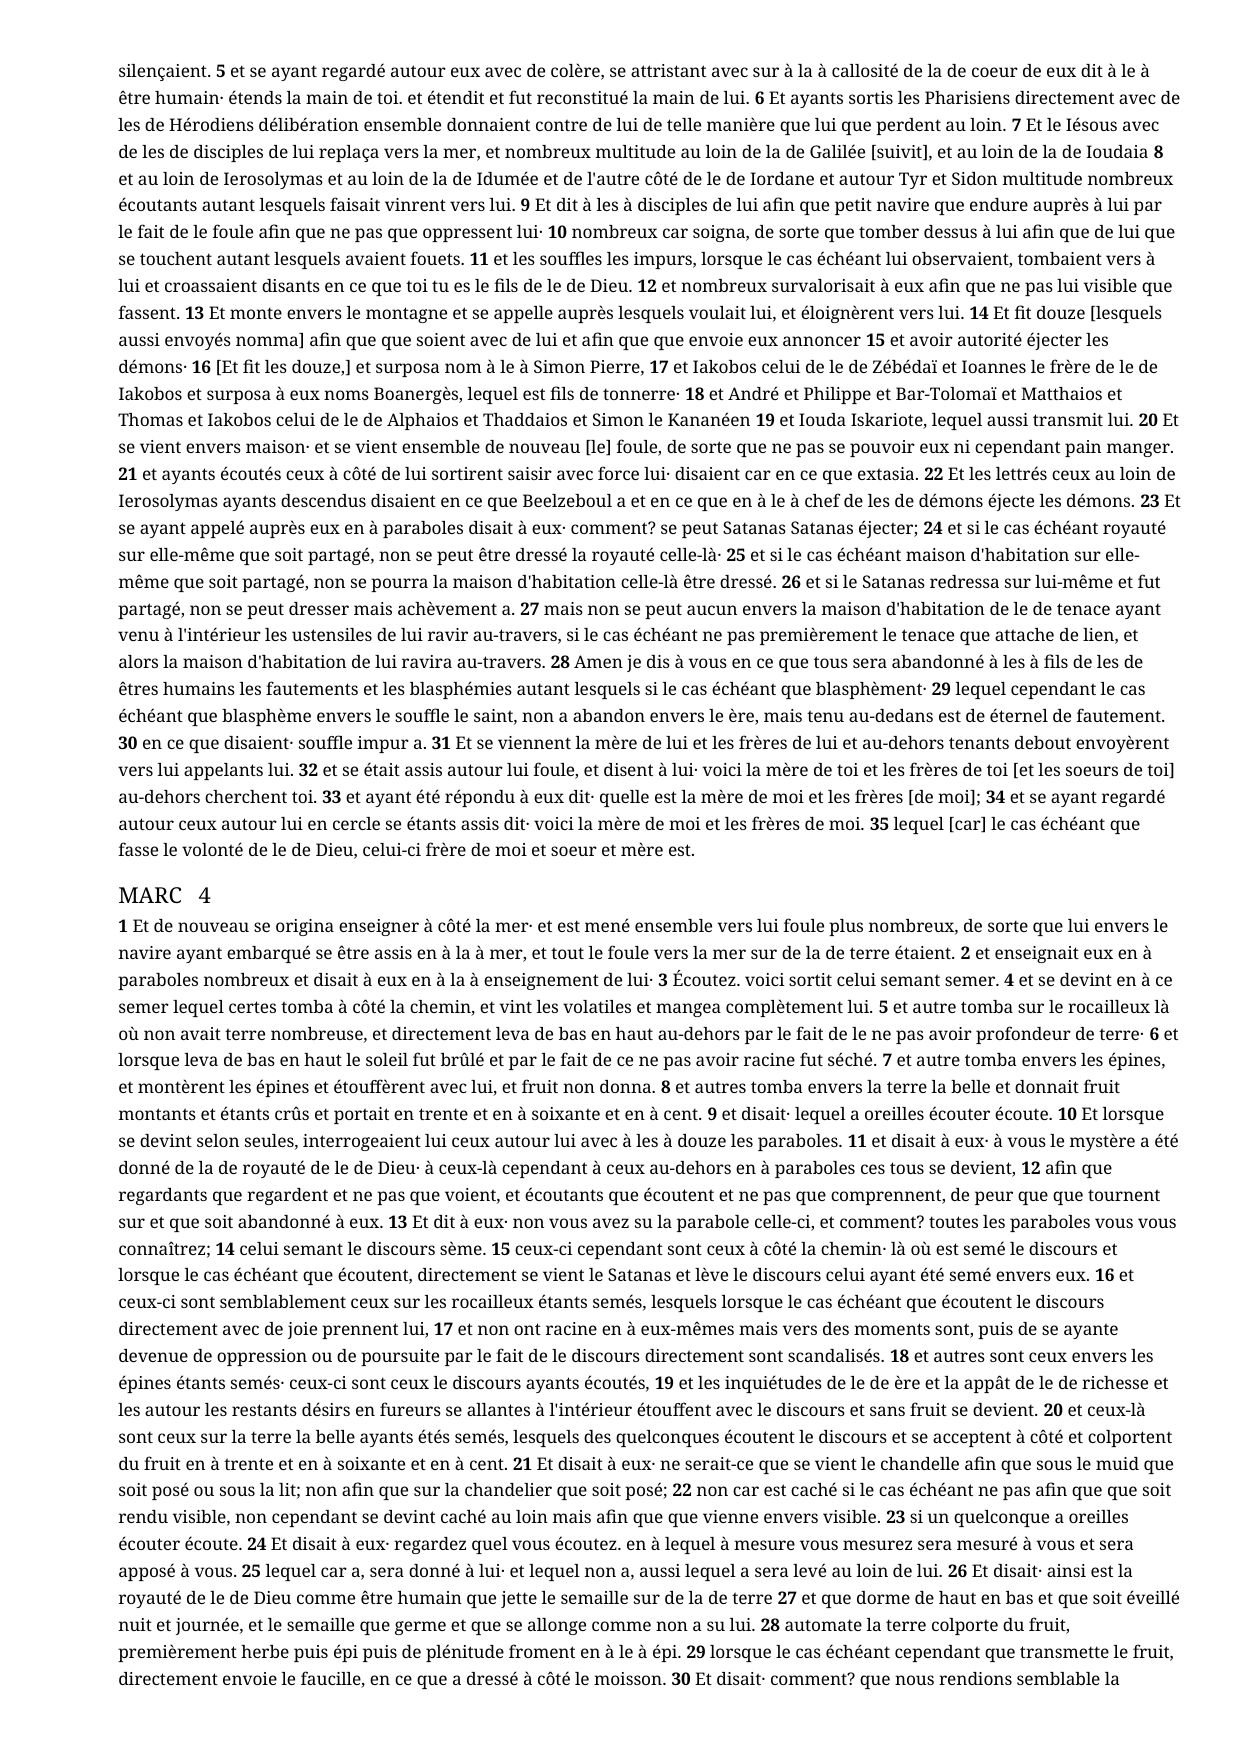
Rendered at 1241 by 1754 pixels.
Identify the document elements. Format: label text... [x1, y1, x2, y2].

text silençaient. 5 et se ayant regardé autour eux avec de colère, se attristant avec sur à la à callosité de la de coeur de eux dit à le à être humain· étends la main de toi. et étendit et fut reconstitué la main de lui. 6 Et ayants sortis les Pharisiens directement avec de les de Hérodiens délibération ensemble donnaient contre de lui de telle manière que lui que perdent au loin. 7 Et le Iésous avec de les de disciples de lui replaça vers la mer, et nombreux multitude au loin de la de Galilée [suivit], et au loin de la de Ioudaia 8 et au loin de Ierosolymas et au loin de la de Idumée et de l'autre côté de le de Iordane et autour Tyr et Sidon multitude nombreux écoutants autant lesquels faisait vinrent vers lui. 9 Et dit à les à disciples de lui afin que petit navire que endure auprès à lui par le fait de le foule afin que ne pas que oppressent lui· 10 nombreux car soigna, de sorte que tomber dessus à lui afin que de lui que se touchent autant lesquels avaient fouets. 11 et les souffles les impurs, lorsque le cas échéant lui observaient, tombaient vers à lui et croassaient disants en ce que toi tu es le fils de le de Dieu. 12 et nombreux survalorisait à eux afin que ne pas lui visible que fassent. 13 Et monte envers le montagne et se appelle auprès lesquels voulait lui, et éloignèrent vers lui. 14 Et fit douze [lesquels aussi envoyés nomma] afin que que soient avec de lui et afin que que envoie eux annoncer 15 et avoir autorité éjecter les démons· 16 [Et fit les douze,] et surposa nom à le à Simon Pierre, 17 et Iakobos celui de le de Zébédaï et Ioannes le frère de le de Iakobos et surposa à eux noms Boanergès, lequel est fils de tonnerre· 18 et André et Philippe et Bar-Tolomaï et Matthaios et Thomas et Iakobos celui de le de Alphaios et Thaddaios et Simon le Kananéen 19 et Iouda Iskariote, lequel aussi transmit lui. 20 Et se vient envers maison· et se vient ensemble de nouveau [le] foule, de sorte que ne pas se pouvoir eux ni cependant pain manger. 21 et ayants écoutés ceux à côté de lui sortirent saisir avec force lui· disaient car en ce que extasia. 22 Et les lettrés ceux au loin de Ierosolymas ayants descendus disaient en ce que Beelzeboul a et en ce que en à le à chef de les de démons éjecte les démons. 23 Et se ayant appelé auprès eux en à paraboles disait à eux· comment? se peut Satanas Satanas éjecter; 24 et si le cas échéant royauté sur elle-même que soit partagé, non se peut être dressé la royauté celle-là· 25 et si le cas échéant maison d'habitation sur elle-même que soit partagé, non se pourra la maison d'habitation celle-là être dressé. 26 et si le Satanas redressa sur lui-même et fut partagé, non se peut dresser mais achèvement a. 27 mais non se peut aucun envers la maison d'habitation de le de tenace ayant venu à l'intérieur les ustensiles de lui ravir au-travers, si le cas échéant ne pas premièrement le tenace que attache de lien, et alors la maison d'habitation de lui ravira au-travers. 28 Amen je dis à vous en ce que tous sera abandonné à les à fils de les de êtres humains les fautements et les blasphémies autant lesquels si le cas échéant que blasphèment· 29 lequel cependant le cas échéant que blasphème envers le souffle le saint, non a abandon envers le ère, mais tenu au-dedans est de éternel de fautement. 30 en ce que disaient· souffle impur a. 31 Et se viennent la mère de lui et les frères de lui et au-dehors tenants debout envoyèrent vers lui appelants lui. 32 et se était assis autour lui foule, et disent à lui· voici la mère de toi et les frères de toi [et les soeurs de toi] au-dehors cherchent toi. 33 et ayant été répondu à eux dit· quelle est la mère de moi et les frères [de moi]; 34 et se ayant regardé autour ceux autour lui en cercle se étants assis dit· voici la mère de moi et les frères de moi. 35 lequel [car] le cas échéant que fasse le volonté de le de Dieu, celui-ci frère de moi et soeur et mère est. [118, 59, 1181, 862]
text MARC 4 [118, 880, 1181, 910]
text 1 Et de nouveau se origina enseigner à côté la mer· et est mené ensemble vers lui foule plus nombreux, de sorte que lui envers le navire ayant embarqué se être assis en à la à mer, et tout le foule vers la mer sur de la de terre étaient. 2 et enseignait eux en à paraboles nombreux et disait à eux en à la à enseignement de lui· 3 Écoutez. voici sortit celui semant semer. 4 et se devint en à ce semer lequel certes tomba à côté la chemin, et vint les volatiles et mangea complètement lui. 5 et autre tomba sur le rocailleux là où non avait terre nombreuse, et directement leva de bas en haut au-dehors par le fait de le ne pas avoir profondeur de terre· 6 et lorsque leva de bas en haut le soleil fut brûlé et par le fait de ce ne pas avoir racine fut séché. 7 et autre tomba envers les épines, et montèrent les épines et étouffèrent avec lui, et fruit non donna. 8 et autres tomba envers la terre la belle et donnait fruit montants et étants crûs et portait en trente et en à soixante et en à cent. 9 et disait· lequel a oreilles écouter écoute. 10 Et lorsque se devint selon seules, interrogeaient lui ceux autour lui avec à les à douze les paraboles. 11 et disait à eux· à vous le mystère a été donné de la de royauté de le de Dieu· à ceux-là cependant à ceux au-dehors en à paraboles ces tous se devient, 12 afin que regardants que regardent et ne pas que voient, et écoutants que écoutent et ne pas que comprennent, de peur que que tournent sur et que soit abandonné à eux. 13 Et dit à eux· non vous avez su la parabole celle-ci, et comment? toutes les paraboles vous vous connaîtrez; 14 celui semant le discours sème. 15 ceux-ci cependant sont ceux à côté la chemin· là où est semé le discours et lorsque le cas échéant que écoutent, directement se vient le Satanas et lève le discours celui ayant été semé envers eux. 16 et ceux-ci sont semblablement ceux sur les rocailleux étants semés, lesquels lorsque le cas échéant que écoutent le discours directement avec de joie prennent lui, 17 et non ont racine en à eux-mêmes mais vers des moments sont, puis de se ayante devenue de oppression ou de poursuite par le fait de le discours directement sont scandalisés. 18 et autres sont ceux envers les épines étants semés· ceux-ci sont ceux le discours ayants écoutés, 19 et les inquiétudes de le de ère et la appât de le de richesse et les autour les restants désirs en fureurs se allantes à l'intérieur étouffent avec le discours et sans fruit se devient. 20 et ceux-là sont ceux sur la terre la belle ayants étés semés, lesquels des quelconques écoutent le discours et se acceptent à côté et colportent du fruit en à trente et en à soixante et en à cent. 21 Et disait à eux· ne serait-ce que se vient le chandelle afin que sous le muid que soit posé ou sous la lit; non afin que sur la chandelier que soit posé; 22 non car est caché si le cas échéant ne pas afin que que soit rendu visible, non cependant se devint caché au loin mais afin que que vienne envers visible. 23 si un quelconque a oreilles écouter écoute. 24 Et disait à eux· regardez quel vous écoutez. en à lequel à mesure vous mesurez sera mesuré à vous et sera apposé à vous. 25 lequel car a, sera donné à lui· et lequel non a, aussi lequel a sera levé au loin de lui. 26 Et disait· ainsi est la royauté de le de Dieu comme être humain que jette le semaille sur de la de terre 27 et que dorme de haut en bas et que soit éveillé nuit et journée, et le semaille que germe et que se allonge comme non a su lui. 28 automate la terre colporte du fruit, premièrement herbe puis épi puis de plénitude froment en à le à épi. 29 lorsque le cas échéant cependant que transmette le fruit, directement envoie le faucille, en ce que a dressé à côté le moisson. 30 Et disait· comment? que nous rendions semblable la [118, 914, 1181, 1690]
